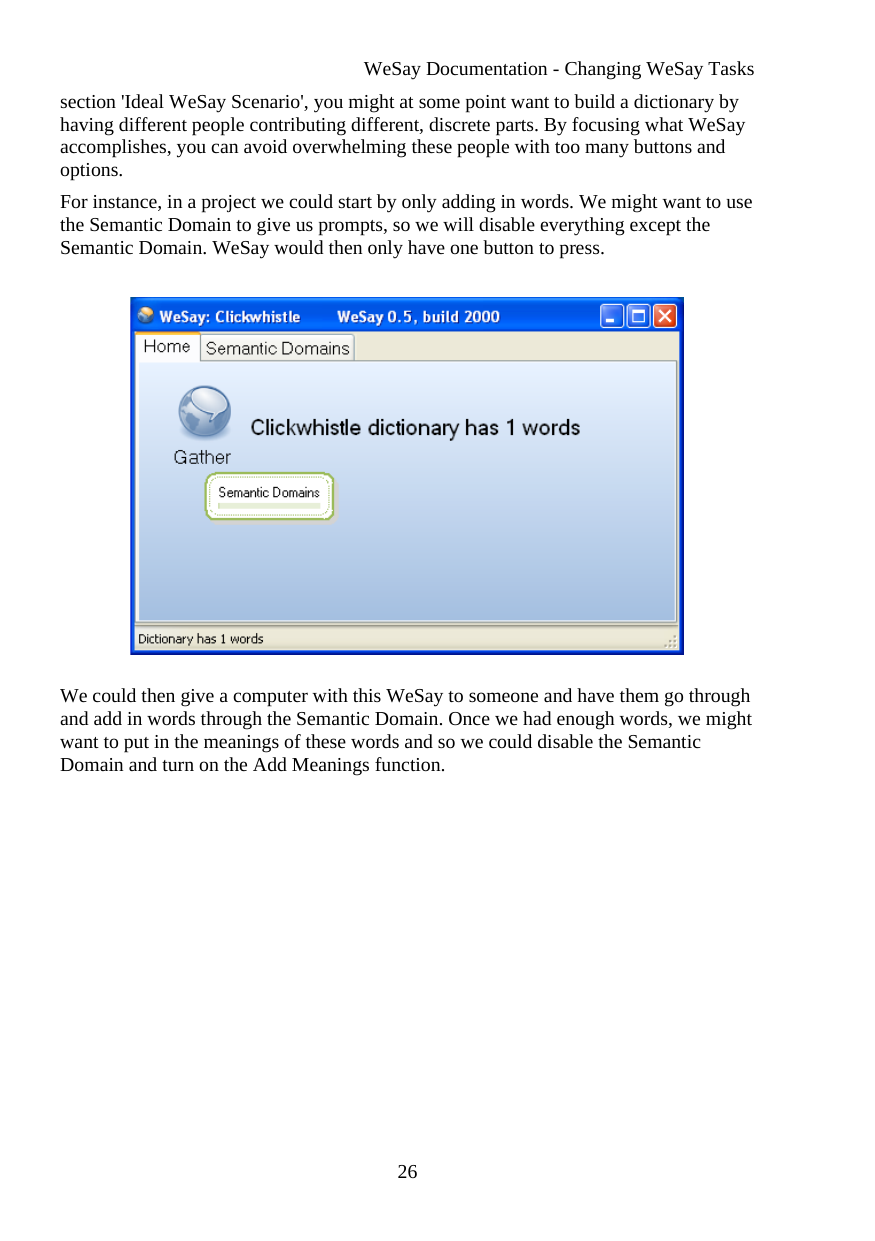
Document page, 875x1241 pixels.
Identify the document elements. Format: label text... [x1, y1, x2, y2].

text For instance, in a project we could start by only adding in words. We might want to use the Semantic Domain to give us prompts, so we will disable everything except the Semantic Domain. WeSay would then only have one button to press. [60, 190, 754, 258]
picture [130, 297, 684, 655]
text section 'Ideal WeSay Scenario', you might at some point want to build a dictionary by having different people contributing different, discrete parts. By focusing what WeSay accomplishes, you can avoid overwhelming these people with too many buttons and options. [60, 90, 754, 181]
text We could then give a computer with this WeSay to someone and have them go through and add in words through the Semantic Domain. Once we had enough words, we might want to put in the meanings of these words and so we could disable the Semantic Domain and turn on the Add Meanings function. [60, 267, 754, 776]
